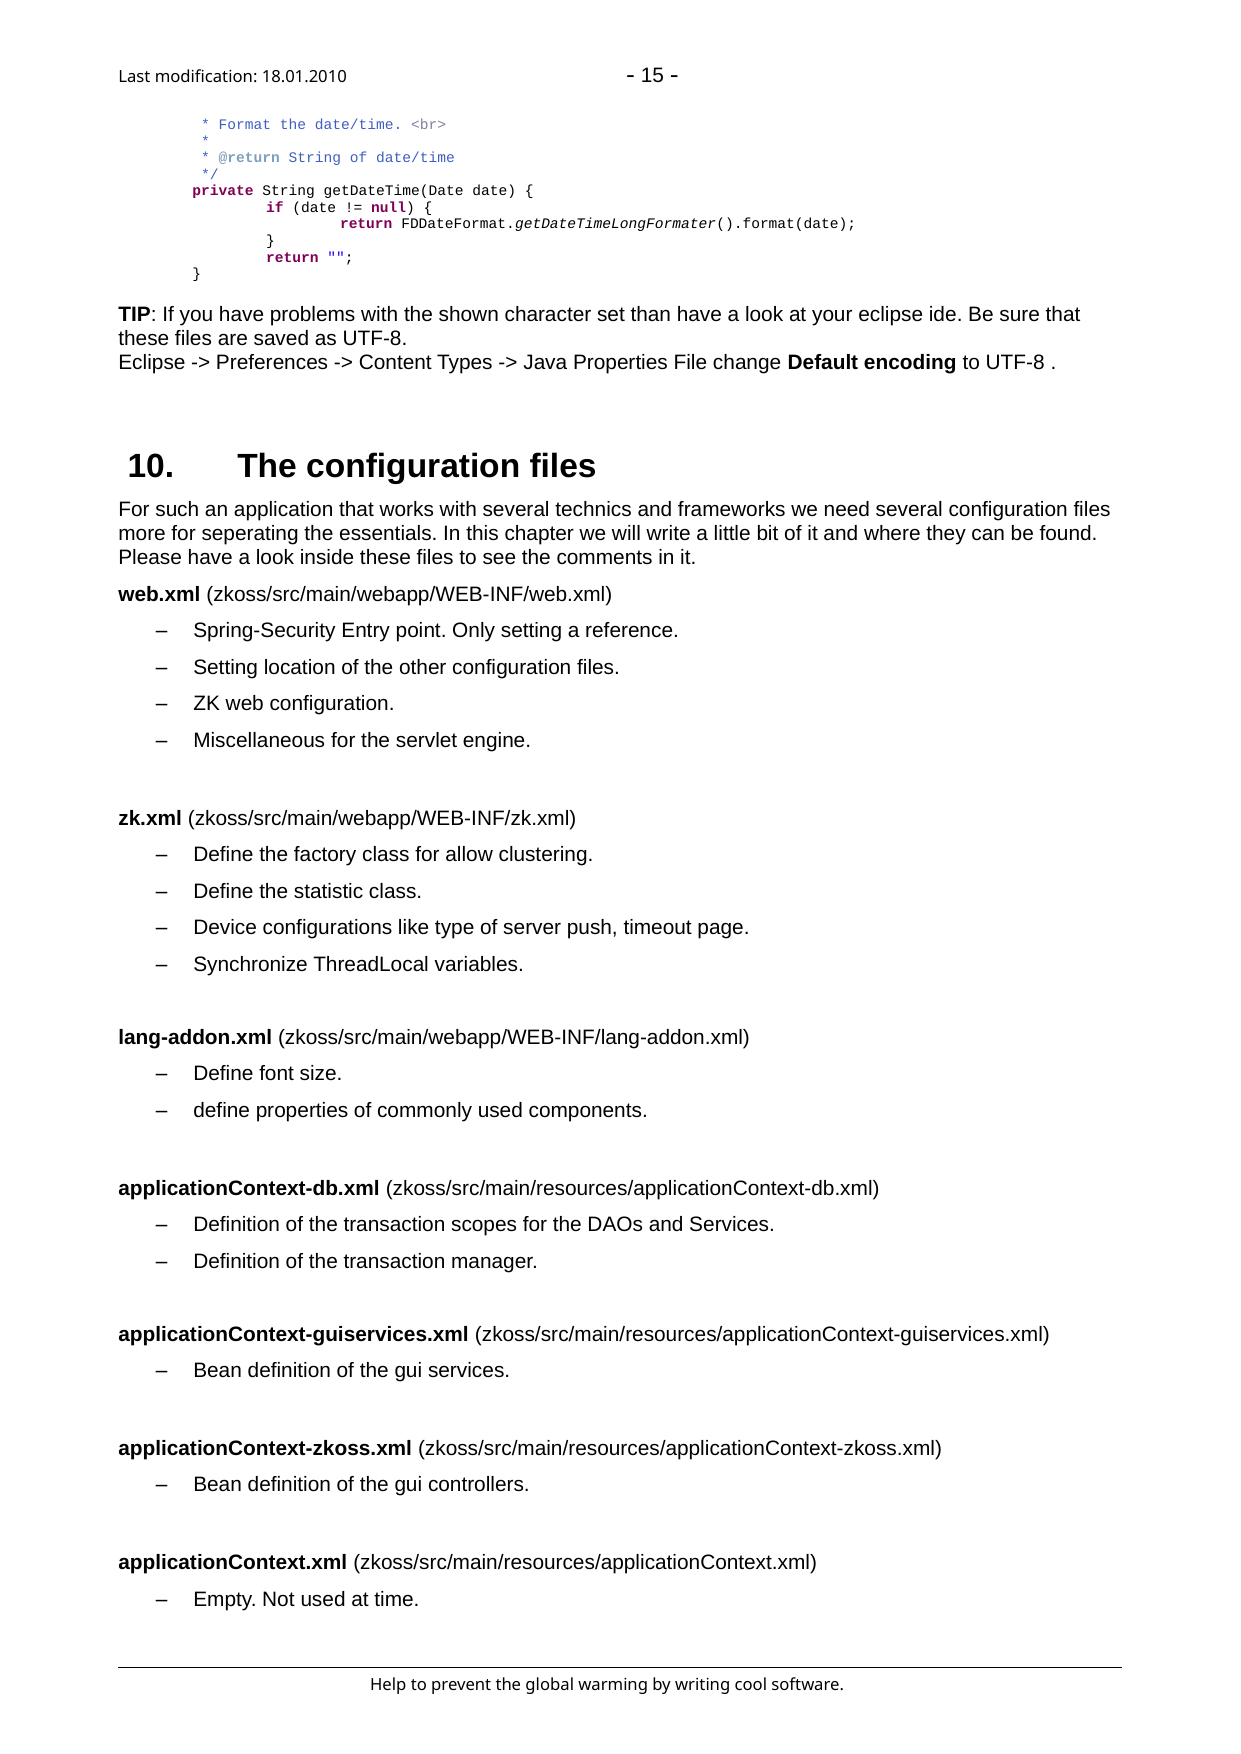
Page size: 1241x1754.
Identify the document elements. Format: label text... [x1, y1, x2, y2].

list Miscellaneous for the servlet engine. [156, 728, 1122, 752]
list Bean definition of the gui services. [156, 1358, 1122, 1382]
list Spring-Security Entry point. Only setting a reference. [156, 618, 1122, 642]
text lang-addon.xml (zkoss/src/main/webapp/WEB-INF/lang-addon.xml) [118, 1024, 1122, 1048]
text } [118, 266, 1122, 283]
list Define the factory class for allow clustering. [156, 842, 1122, 866]
list Bean definition of the gui controllers. [156, 1472, 1122, 1496]
list ZK web configuration. [156, 691, 1122, 715]
list Setting location of the other configuration files. [156, 654, 1122, 678]
text private String getDateTime(Date date) { [118, 183, 1122, 200]
list Define font size. [156, 1061, 1122, 1085]
list Synchronize ThreadLocal variables. [156, 952, 1122, 976]
text * [118, 134, 1122, 150]
text return FDDateFormat.getDateTimeLongFormater().format(date); [118, 217, 1122, 233]
text zk.xml (zkoss/src/main/webapp/WEB-INF/zk.xml) [118, 805, 1122, 829]
subtitle The configuration files [118, 446, 1122, 484]
text } [118, 233, 1122, 250]
text applicationContext-guiservices.xml (zkoss/src/main/resources/applicationContext-guiservices.xml) [118, 1321, 1122, 1345]
text applicationContext-zkoss.xml (zkoss/src/main/resources/applicationContext-zkoss.xml) [118, 1436, 1122, 1460]
text */ [118, 167, 1122, 183]
text For such an application that works with several technics and frameworks we need several configuration files more for seperating the essentials. In this chapter we will write a little bit of it and where they can be found. Please have a look inside these files to see the comments in it. [118, 497, 1122, 569]
text * Format the date/time. <br> [118, 117, 1122, 134]
text web.xml (zkoss/src/main/webapp/WEB-INF/web.xml) [118, 581, 1122, 605]
text applicationContext.xml (zkoss/src/main/resources/applicationContext.xml) [118, 1550, 1122, 1574]
text applicationContext-db.xml (zkoss/src/main/resources/applicationContext-db.xml) [118, 1175, 1122, 1199]
text * @return String of date/time [118, 150, 1122, 167]
list Empty. Not used at time. [156, 1586, 1122, 1611]
list Definition of the transaction scopes for the DAOs and Services. [156, 1212, 1122, 1236]
list Definition of the transaction manager. [156, 1248, 1122, 1272]
list Define the statistic class. [156, 878, 1122, 902]
text TIP: If you have problems with the shown character set than have a look at your eclipse ide. Be sure that these files are saved as UTF-8. [118, 302, 1122, 350]
text if (date != null) { [118, 200, 1122, 217]
list define properties of commonly used components. [156, 1098, 1122, 1122]
list Device configurations like type of server push, timeout page. [156, 915, 1122, 939]
text return ""; [118, 250, 1122, 266]
text Eclipse -> Preferences -> Content Types -> Java Properties File change Default encoding to UTF-8 . [118, 350, 1122, 374]
